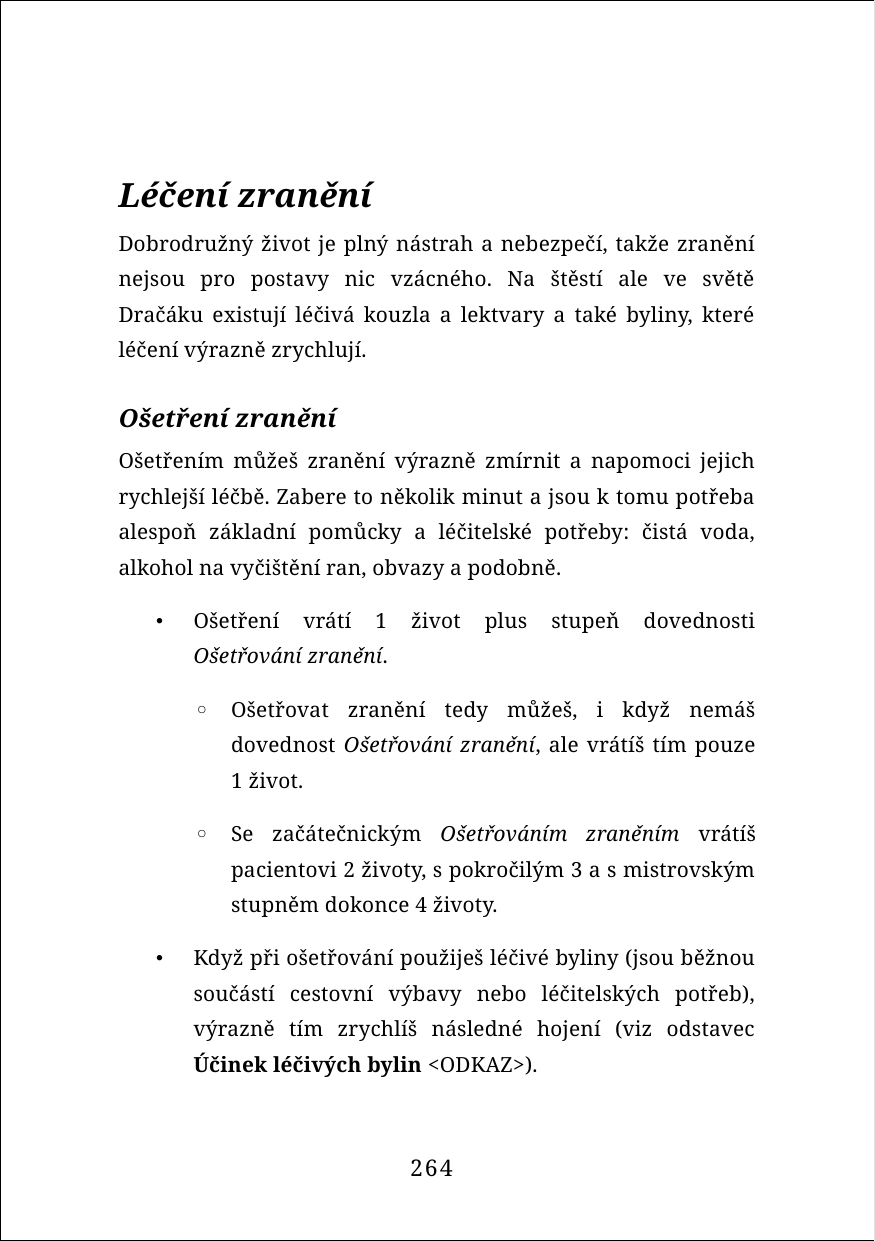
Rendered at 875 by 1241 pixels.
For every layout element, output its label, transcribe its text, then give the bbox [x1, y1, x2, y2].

list Ošetření vrátí 1 život plus stupeň dovednosti Ošetřování zranění. [156, 606, 756, 670]
text Ošetřením můžeš zranění výrazně zmírnit a napomoci jejich rychlejší léčbě. Zabere to několik minut a jsou k tomu potřeba alespoň základní pomůcky a léčitelské potřeby: čistá voda, alkohol na vyčištění ran, obvazy a podobně. [118, 446, 756, 581]
subtitle Léčení zranění [118, 172, 756, 217]
subtitle Ošetření zranění [118, 401, 756, 434]
list Když při ošetřování použiješ léčivé byliny (jsou běžnou součástí cestovní výbavy nebo léčitelských potřeb), výrazně tím zrychlíš následné hojení (viz odstavec Účinek léčivých bylin <ODKAZ>). [156, 943, 756, 1078]
list Se začátečnickým Ošetřováním zraněním vrátíš pacientovi 2 životy, s pokročilým 3 a s mistrovským stupněm dokonce 4 životy. [193, 819, 756, 919]
text Dobrodružný život je plný nástrah a nebezpečí, takže zranění nejsou pro postavy nic vzácného. Na štěstí ale ve světě Dračáku existují léčivá kouzla a lektvary a také byliny, které léčení výrazně zrychlují. [118, 229, 756, 364]
list Ošetřovat zranění tedy můžeš, i když nemáš dovednost Ošetřování zranění, ale vrátíš tím pouze 1 život. [193, 695, 756, 794]
